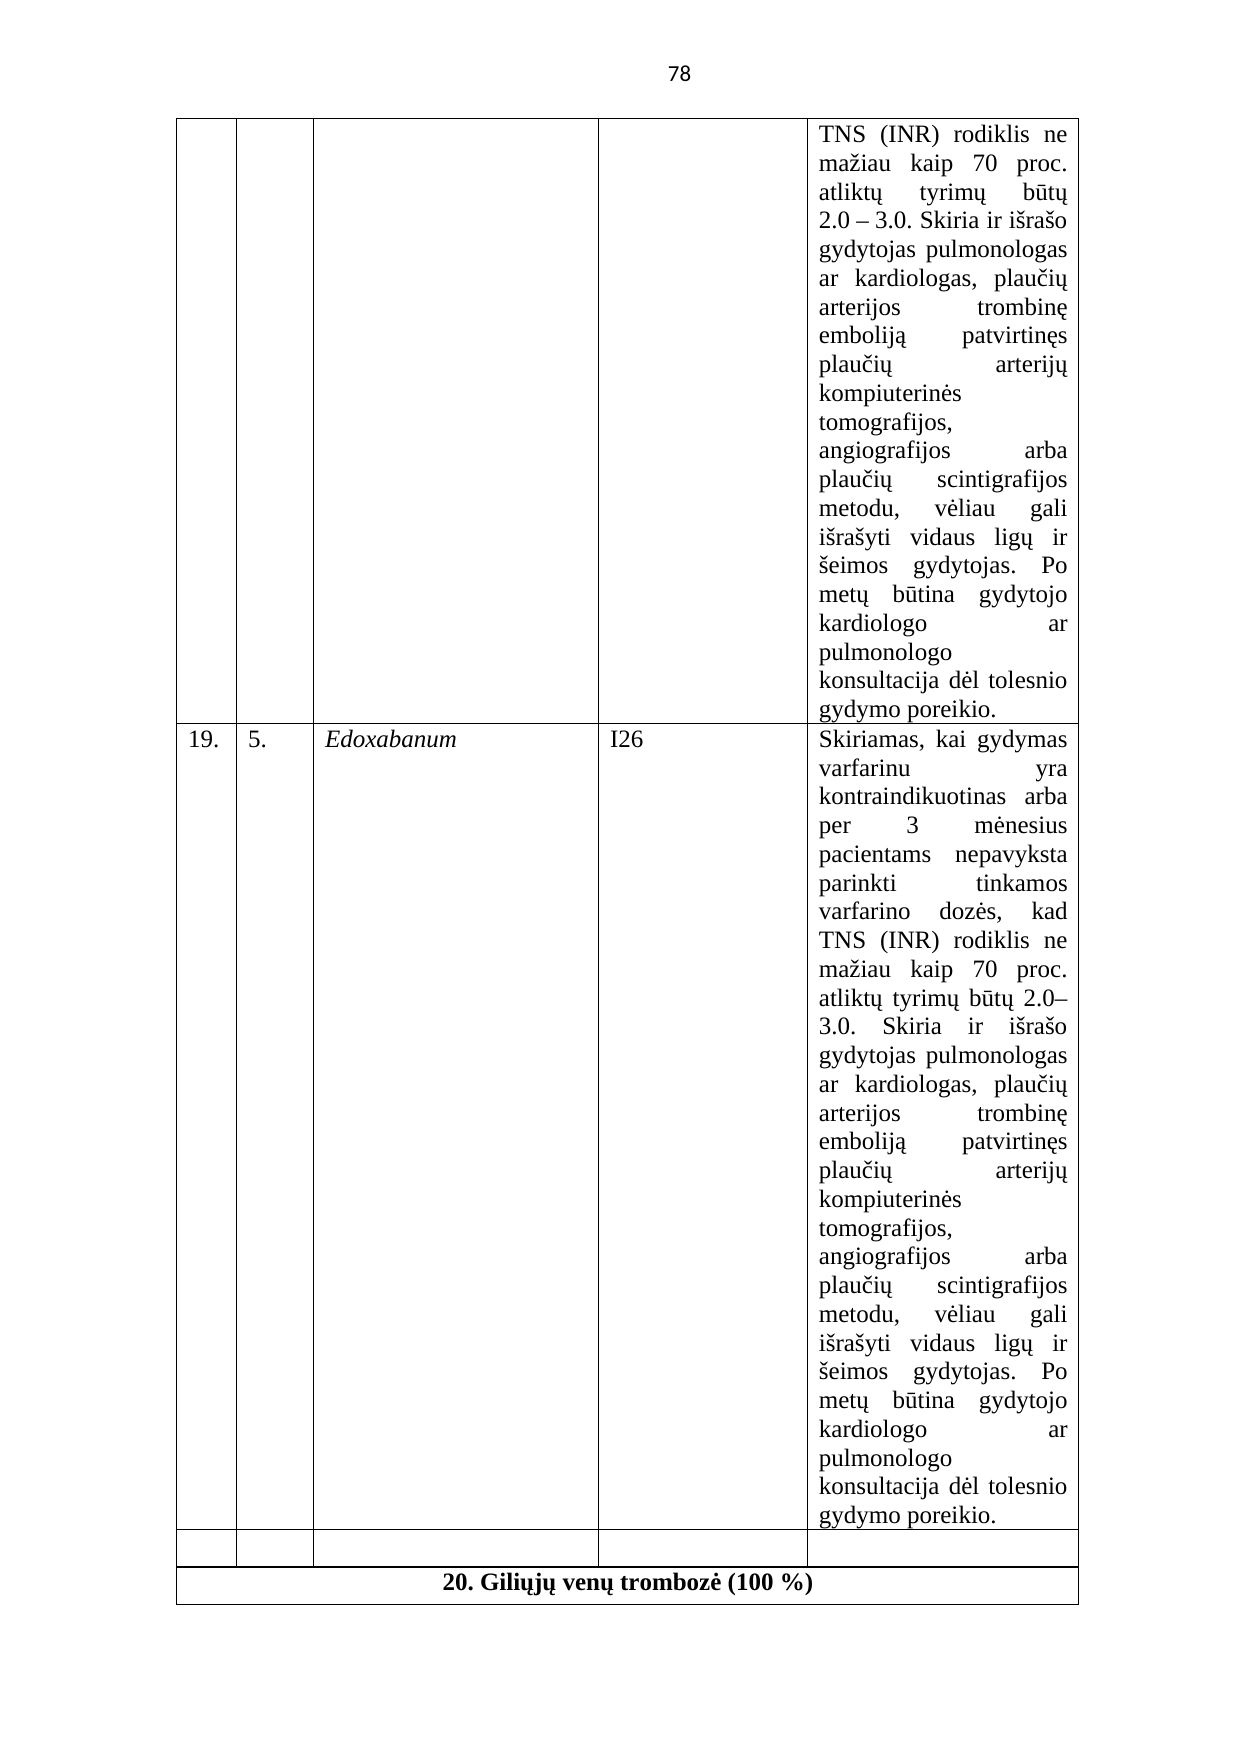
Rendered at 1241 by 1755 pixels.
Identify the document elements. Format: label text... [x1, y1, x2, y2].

table_cell TNS (INR) rodiklis ne mažiau kaip 70 proc. atliktų tyrimų būtų 2.0 – 3.0. Skiria ir išrašo gydytojas pulmonologas ar kardiologas, plaučių arterijos trombinę emboliją patvirtinęs plaučių arterijų kompiuterinės tomografijos, angiografijos arba plaučių scintigrafijos metodu, vėliau gali išrašyti vidaus ligų ir šeimos gydytojas. Po metų būtina gydytojo kardiologo ar pulmonologo konsultacija dėl tolesnio gydymo poreikio. [808, 119, 1078, 723]
table_cell [1109, 1529, 1123, 1566]
table_cell [1084, 1566, 1088, 1604]
table_cell [1088, 723, 1093, 1529]
table_cell [1079, 723, 1083, 1529]
table_cell [177, 119, 236, 723]
table_cell [177, 1530, 236, 1566]
table_cell [1088, 118, 1093, 723]
table_cell [314, 119, 598, 723]
table_cell 19. [177, 724, 236, 1529]
table_cell Edoxabanum [314, 724, 598, 1529]
table_cell [599, 119, 807, 723]
table_cell [1088, 1529, 1093, 1566]
table_cell [314, 1530, 598, 1566]
table_cell [1084, 723, 1088, 1529]
table_cell [1093, 1566, 1099, 1604]
table_cell [1103, 1529, 1109, 1566]
table_cell [1079, 118, 1083, 723]
table_cell [1109, 1566, 1123, 1604]
table_cell [1084, 1529, 1088, 1566]
table_cell [1109, 723, 1123, 1529]
table_cell [1084, 118, 1088, 723]
table_cell [1079, 1566, 1083, 1604]
table_cell [1093, 723, 1099, 1529]
table_cell [1103, 723, 1109, 1529]
table_cell [808, 1530, 1078, 1566]
table_cell [1093, 118, 1099, 723]
table_cell 5. [237, 724, 313, 1529]
table_cell [237, 1530, 313, 1566]
table_cell [599, 1530, 807, 1566]
table_cell [1099, 1566, 1103, 1604]
table_cell [1109, 118, 1123, 723]
table_cell [1093, 1529, 1099, 1566]
table_cell [1099, 723, 1103, 1529]
table_cell [1099, 118, 1103, 723]
table_cell [1103, 1566, 1109, 1604]
table_cell [1088, 1566, 1093, 1604]
table_cell [1079, 1529, 1083, 1566]
table_cell [237, 119, 313, 723]
table_cell 20. Giliųjų venų trombozė (100 %) [177, 1568, 1078, 1604]
table_cell Skiriamas, kai gydymas varfarinu yra kontraindikuotinas arba per 3 mėnesius pacientams nepavyksta parinkti tinkamos varfarino dozės, kad TNS (INR) rodiklis ne mažiau kaip 70 proc. atliktų tyrimų būtų 2.0–3.0. Skiria ir išrašo gydytojas pulmonologas ar kardiologas, plaučių arterijos trombinę emboliją patvirtinęs plaučių arterijų kompiuterinės tomografijos, angiografijos arba plaučių scintigrafijos metodu, vėliau gali išrašyti vidaus ligų ir šeimos gydytojas. Po metų būtina gydytojo kardiologo ar pulmonologo konsultacija dėl tolesnio gydymo poreikio. [808, 724, 1078, 1529]
table_cell I26 [599, 724, 807, 1529]
table_cell [1099, 1529, 1103, 1566]
table_cell [1103, 118, 1109, 723]
